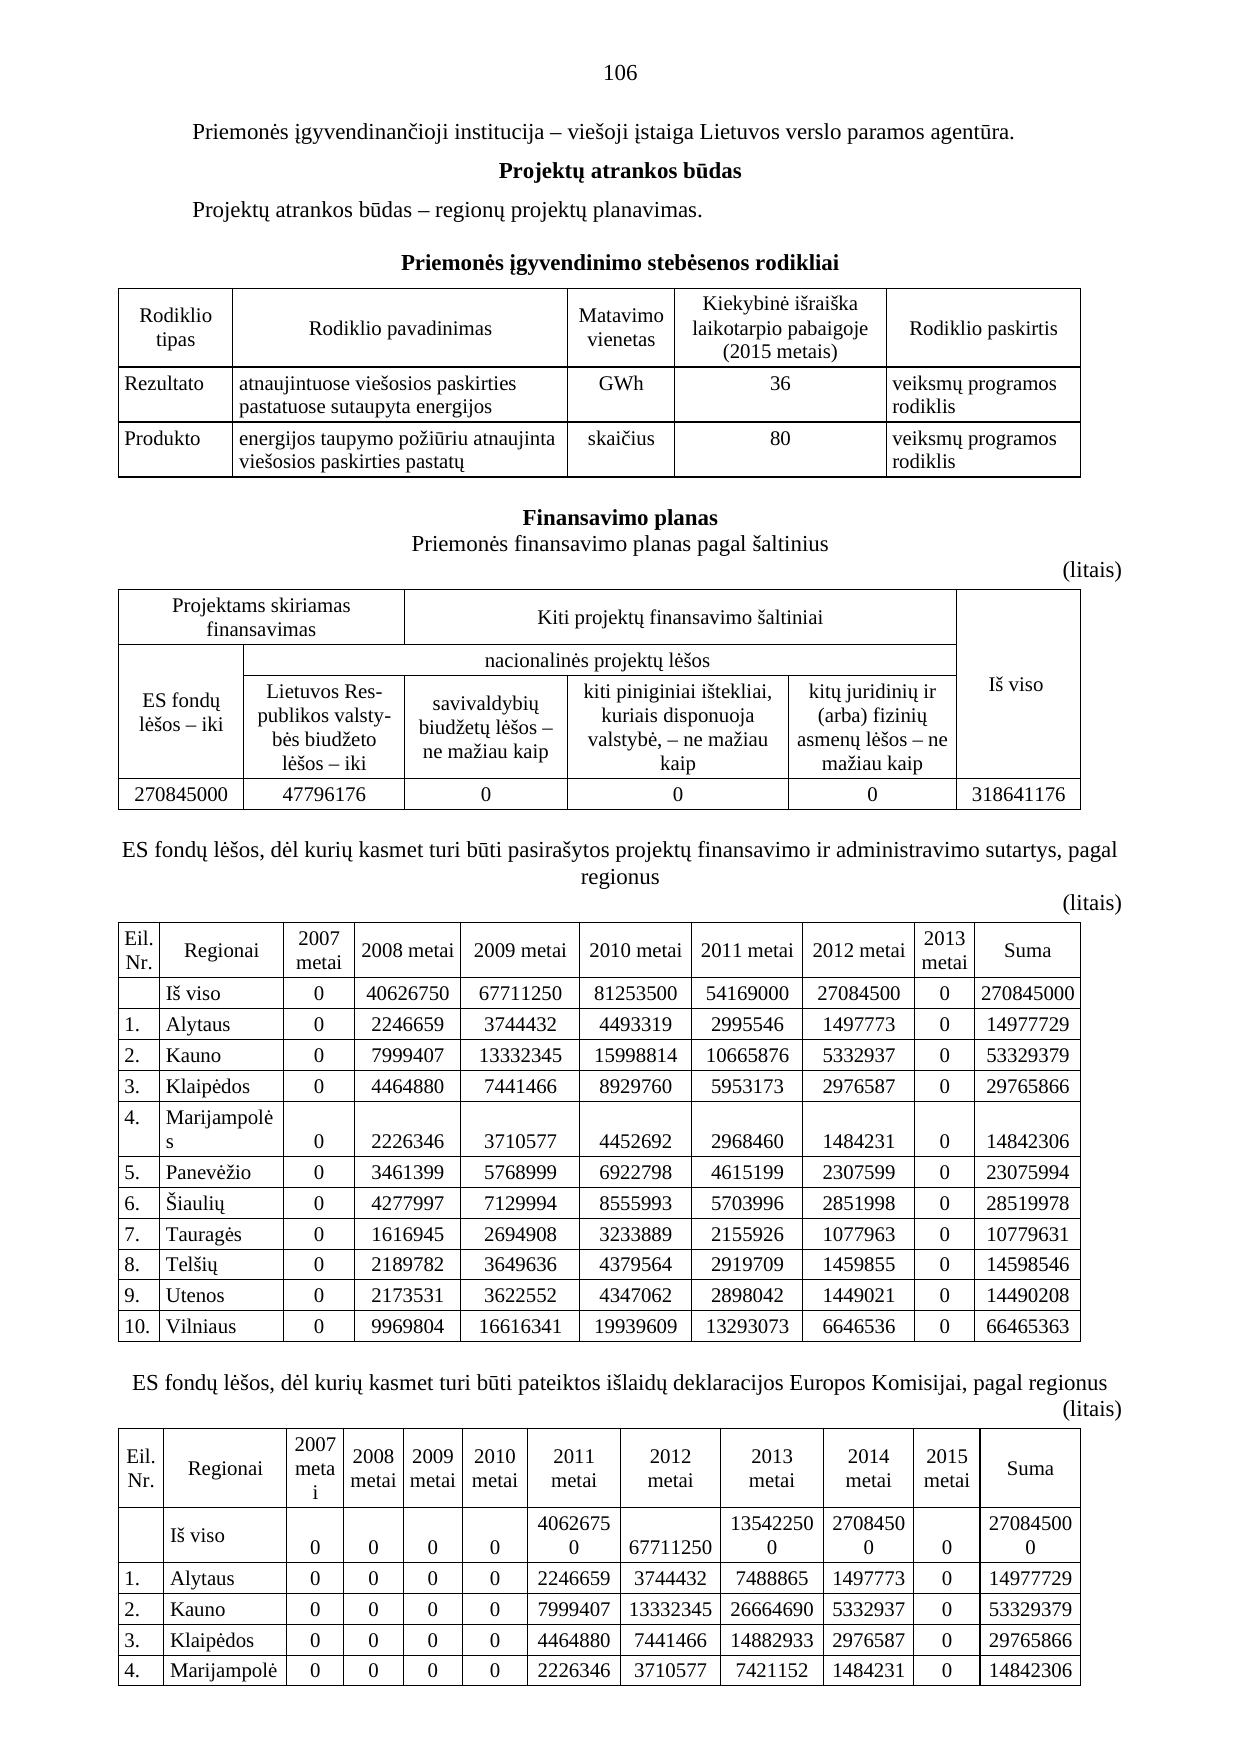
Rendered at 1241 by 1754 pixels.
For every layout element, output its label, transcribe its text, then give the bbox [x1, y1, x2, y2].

table_cell 2968460 [692, 1102, 802, 1156]
table_cell Utenos [160, 1280, 283, 1310]
table_cell 3744432 [621, 1563, 720, 1593]
table_cell 10665876 [692, 1040, 802, 1070]
table_cell Klaipėdos [160, 1071, 283, 1101]
table_header Regionai [160, 923, 283, 977]
table_header 2007 metai [284, 923, 354, 977]
table_cell skaičius [568, 423, 674, 476]
table_cell Alytaus [160, 1009, 283, 1039]
table_header Iš viso [957, 590, 1080, 778]
table_header 2014 metai [824, 1429, 913, 1507]
table_cell 4452692 [580, 1102, 691, 1156]
table_cell 8. [119, 1250, 159, 1279]
table_cell 7129994 [461, 1188, 579, 1217]
table_cell 1077963 [803, 1219, 914, 1248]
table_cell Rezultato [119, 368, 232, 421]
table_cell 1497773 [824, 1563, 913, 1593]
table_cell ES fondų lėšos – iki [119, 645, 243, 778]
table_cell 23075994 [975, 1157, 1080, 1187]
table_cell 2226346 [528, 1656, 620, 1685]
text Finansavimo planas [118, 504, 1122, 530]
table_cell 2919709 [692, 1250, 802, 1279]
table_cell 13293073 [692, 1311, 802, 1341]
table_header 2010 metai [580, 923, 691, 977]
table_cell 0 [914, 1625, 979, 1654]
table_cell 0 [463, 1563, 527, 1593]
table_cell 0 [915, 1280, 974, 1310]
table_cell savivaldybių biudžetų lėšos – ne mažiau kaip [405, 676, 567, 778]
table_cell 0 [463, 1625, 527, 1654]
table_cell 4379564 [580, 1250, 691, 1279]
table_cell 1449021 [803, 1280, 914, 1310]
table_cell 3. [119, 1071, 159, 1101]
table_cell 0 [915, 1311, 974, 1341]
text ES fondų lėšos, dėl kurių kasmet turi būti pasirašytos projektų finansavimo ir administravimo sutartys, pagal regionus [118, 837, 1122, 889]
table_cell 1484231 [803, 1102, 914, 1156]
table_cell Lietuvos Res­publikos valsty­bės biudžeto lėšos – iki [244, 676, 404, 778]
table_cell 0 [463, 1594, 527, 1623]
table_cell 0 [914, 1656, 979, 1685]
table_cell 5703996 [692, 1188, 802, 1217]
table_cell 0 [915, 1188, 974, 1217]
table_cell 15998814 [580, 1040, 691, 1070]
table_cell 0 [284, 1250, 354, 1279]
table_cell 0 [344, 1625, 403, 1654]
table_cell 47796176 [244, 779, 404, 809]
table_header 2011 metai [528, 1429, 620, 1507]
table_cell 0 [284, 1157, 354, 1187]
table_cell 13332345 [621, 1594, 720, 1623]
table_cell 0 [463, 1508, 527, 1562]
table_cell 81253500 [580, 978, 691, 1008]
table_header Projektams skiriamas finansavimas [119, 590, 404, 644]
table_cell 53329379 [981, 1594, 1080, 1623]
table_header 2011 metai [692, 923, 802, 977]
table_cell 27084500 [803, 978, 914, 1008]
table_header 2009 metai [404, 1429, 462, 1507]
table_cell [119, 1508, 163, 1562]
table_cell 0 [287, 1563, 343, 1593]
table_header Kiekybinė išraiška laikotarpio pabaigoje (2015 metais) [675, 289, 886, 366]
table_cell 7488865 [721, 1563, 823, 1593]
table_cell 0 [789, 779, 956, 809]
table_cell Iš viso [160, 978, 283, 1008]
table_cell 2851998 [803, 1188, 914, 1217]
text Priemonės finansavimo planas pagal šaltinius [118, 530, 1122, 557]
table_cell GWh [568, 368, 674, 421]
table_cell Klaipėdos [164, 1625, 286, 1654]
table_cell 40626750 [355, 978, 460, 1008]
table_header 2007 metai [287, 1429, 343, 1507]
text (litais) [118, 1395, 1122, 1421]
table_cell 4464880 [528, 1625, 620, 1654]
table_cell 0 [915, 1250, 974, 1279]
table_cell 67711250 [621, 1508, 720, 1562]
table_cell nacionalinės projektų lėšos [244, 645, 956, 675]
table_header 2013 metai [915, 923, 974, 977]
table_cell 2694908 [461, 1219, 579, 1248]
table_cell 4493319 [580, 1009, 691, 1039]
table_cell 40626750 [528, 1508, 620, 1562]
table_cell 0 [344, 1656, 403, 1685]
table_cell 270845000 [119, 779, 243, 809]
table_cell kiti piniginiai ištekliai, kuriais disponuoja valstybė, – ne mažiau kaip [568, 676, 788, 778]
table_cell 2976587 [824, 1625, 913, 1654]
text (litais) [118, 557, 1122, 583]
table_cell 0 [284, 1188, 354, 1217]
table_cell 5332937 [824, 1594, 913, 1623]
table_cell 7999407 [528, 1594, 620, 1623]
table_cell 10779631 [975, 1219, 1080, 1248]
table_cell 5768999 [461, 1157, 579, 1187]
table_cell 27084500 [824, 1508, 913, 1562]
table_cell 1459855 [803, 1250, 914, 1279]
table_header Rodiklio paskirtis [887, 289, 1080, 366]
table_cell 5332937 [803, 1040, 914, 1070]
table_cell Iš viso [164, 1508, 286, 1562]
table_cell 6922798 [580, 1157, 691, 1187]
table_header Eil. Nr. [119, 1429, 163, 1507]
table_cell 7421152 [721, 1656, 823, 1685]
table_cell atnaujintuose viešosios paskirties pastatuose sutaupyta energijos [233, 368, 567, 421]
table_cell 0 [287, 1508, 343, 1562]
table_cell 0 [463, 1656, 527, 1685]
table_cell 10. [119, 1311, 159, 1341]
table_cell 0 [344, 1594, 403, 1623]
table_cell 2189782 [355, 1250, 460, 1279]
table_cell 6. [119, 1188, 159, 1217]
table_cell 0 [284, 1219, 354, 1248]
table_header 2015 metai [914, 1429, 979, 1507]
table_cell 3649636 [461, 1250, 579, 1279]
table_cell Kauno [160, 1040, 283, 1070]
table_cell 0 [284, 1040, 354, 1070]
table_cell 0 [284, 978, 354, 1008]
table_cell 2307599 [803, 1157, 914, 1187]
table_cell 53329379 [975, 1040, 1080, 1070]
table_cell 3622552 [461, 1280, 579, 1310]
table_cell Marijampolės [160, 1102, 283, 1156]
table_cell 14490208 [975, 1280, 1080, 1310]
table_cell 2976587 [803, 1071, 914, 1101]
table_cell 0 [284, 1009, 354, 1039]
table_cell kitų juridinių ir (arba) fizinių asmenų lėšos – ne mažiau kaip [789, 676, 956, 778]
table_cell 13332345 [461, 1040, 579, 1070]
table_cell 0 [284, 1071, 354, 1101]
text (litais) [118, 889, 1122, 916]
table_header 2013 metai [721, 1429, 823, 1507]
table_cell 66465363 [975, 1311, 1080, 1341]
table_cell Šiaulių [160, 1188, 283, 1217]
table_header 2009 metai [461, 923, 579, 977]
table_cell 5953173 [692, 1071, 802, 1101]
table_cell 26664690 [721, 1594, 823, 1623]
table_cell 4615199 [692, 1157, 802, 1187]
table_cell 3. [119, 1625, 163, 1654]
text Priemonės įgyvendinimo stebėsenos rodikliai [118, 248, 1122, 275]
table_header Regionai [164, 1429, 286, 1507]
table_cell Marijampolė [164, 1656, 286, 1685]
table_cell 80 [675, 423, 886, 476]
table_cell 270845000 [981, 1508, 1080, 1562]
table_cell 3744432 [461, 1009, 579, 1039]
table_cell [119, 978, 159, 1008]
table_cell 0 [284, 1102, 354, 1156]
table_cell 4277997 [355, 1188, 460, 1217]
table_cell 0 [287, 1625, 343, 1654]
table_cell 16616341 [461, 1311, 579, 1341]
table_cell 2226346 [355, 1102, 460, 1156]
table_cell Vilniaus [160, 1311, 283, 1341]
table_cell 54169000 [692, 978, 802, 1008]
table_cell 7. [119, 1219, 159, 1248]
table_cell 2. [119, 1594, 163, 1623]
table_cell Telšių [160, 1250, 283, 1279]
table_header Kiti projektų finansavimo šaltiniai [405, 590, 956, 644]
table_cell 3710577 [461, 1102, 579, 1156]
table_cell 0 [284, 1311, 354, 1341]
table_cell 14882933 [721, 1625, 823, 1654]
table_cell 0 [915, 1040, 974, 1070]
table_header 2008 metai [355, 923, 460, 977]
table_cell 0 [404, 1563, 462, 1593]
table_cell 67711250 [461, 978, 579, 1008]
table_cell 0 [915, 1071, 974, 1101]
table_cell 1484231 [824, 1656, 913, 1685]
table_cell 8929760 [580, 1071, 691, 1101]
table_header Suma [981, 1429, 1080, 1507]
table_cell 270845000 [975, 978, 1080, 1008]
table_cell Panevėžio [160, 1157, 283, 1187]
table_cell 3233889 [580, 1219, 691, 1248]
table_cell 28519978 [975, 1188, 1080, 1217]
table_cell 9. [119, 1280, 159, 1310]
table_header 2008 metai [344, 1429, 403, 1507]
table_cell 1. [119, 1563, 163, 1593]
text Projektų atrankos būdas [118, 157, 1122, 183]
table_cell 0 [284, 1280, 354, 1310]
table_cell 4464880 [355, 1071, 460, 1101]
table_cell 318641176 [957, 779, 1080, 809]
table_cell 2. [119, 1040, 159, 1070]
table_cell 0 [404, 1594, 462, 1623]
text Projektų atrankos būdas – regionų projektų planavimas. [118, 196, 1122, 222]
table_cell 7441466 [621, 1625, 720, 1654]
table_cell 8555993 [580, 1188, 691, 1217]
table_cell 0 [915, 978, 974, 1008]
table_cell 0 [914, 1594, 979, 1623]
table_cell 3710577 [621, 1656, 720, 1685]
table_cell 0 [914, 1563, 979, 1593]
table_cell 2246659 [528, 1563, 620, 1593]
table_header Eil. Nr. [119, 923, 159, 977]
table_cell 7999407 [355, 1040, 460, 1070]
text Priemonės įgyvendinančioji institucija – viešoji įstaiga Lietuvos verslo paramos agentūra. [118, 118, 1122, 144]
table_cell 4. [119, 1656, 163, 1685]
table_header Matavimo vienetas [568, 289, 674, 366]
table_cell 3461399 [355, 1157, 460, 1187]
table_cell 0 [287, 1594, 343, 1623]
table_cell 6646536 [803, 1311, 914, 1341]
table_cell 9969804 [355, 1311, 460, 1341]
table_cell 29765866 [981, 1625, 1080, 1654]
table_cell 0 [915, 1219, 974, 1248]
table_cell 0 [915, 1102, 974, 1156]
table_cell energijos taupymo požiūriu atnaujinta viešosios paskirties pastatų [233, 423, 567, 476]
table_cell 1616945 [355, 1219, 460, 1248]
table_cell veiksmų programos rodiklis [887, 423, 1080, 476]
table_cell 0 [344, 1508, 403, 1562]
table_cell 0 [405, 779, 567, 809]
table_cell 0 [568, 779, 788, 809]
table_cell 14977729 [975, 1009, 1080, 1039]
table_cell 2995546 [692, 1009, 802, 1039]
table_cell 4. [119, 1102, 159, 1156]
table_cell 0 [404, 1625, 462, 1654]
table_cell 2155926 [692, 1219, 802, 1248]
table_header Rodiklio tipas [119, 289, 232, 366]
table_cell veiksmų programos rodiklis [887, 368, 1080, 421]
table_cell Produkto [119, 423, 232, 476]
table_header 2010 metai [463, 1429, 527, 1507]
table_cell 0 [914, 1508, 979, 1562]
table_header 2012 metai [621, 1429, 720, 1507]
table_header Rodiklio pavadinimas [233, 289, 567, 366]
table_cell 0 [344, 1563, 403, 1593]
table_cell 14842306 [981, 1656, 1080, 1685]
table_header Suma [975, 923, 1080, 977]
table_cell Tauragės [160, 1219, 283, 1248]
table_header 2012 metai [803, 923, 914, 977]
table_cell 14977729 [981, 1563, 1080, 1593]
table_cell 7441466 [461, 1071, 579, 1101]
table_cell Alytaus [164, 1563, 286, 1593]
table_cell 2246659 [355, 1009, 460, 1039]
table_cell 2898042 [692, 1280, 802, 1310]
text ES fondų lėšos, dėl kurių kasmet turi būti pateiktos išlaidų deklaracijos Europos Komisijai, pagal regionus [118, 1369, 1122, 1395]
table_cell 0 [915, 1009, 974, 1039]
table_cell 2173531 [355, 1280, 460, 1310]
table_cell 1497773 [803, 1009, 914, 1039]
table_cell 0 [404, 1508, 462, 1562]
table_cell 29765866 [975, 1071, 1080, 1101]
table_cell 0 [404, 1656, 462, 1685]
table_cell 4347062 [580, 1280, 691, 1310]
table_cell 135422500 [721, 1508, 823, 1562]
table_cell 0 [287, 1656, 343, 1685]
table_cell 5. [119, 1157, 159, 1187]
table_cell 14598546 [975, 1250, 1080, 1279]
table_cell Kauno [164, 1594, 286, 1623]
table_cell 19939609 [580, 1311, 691, 1341]
table_cell 14842306 [975, 1102, 1080, 1156]
table_cell 0 [915, 1157, 974, 1187]
table_cell 1. [119, 1009, 159, 1039]
table_cell 36 [675, 368, 886, 421]
